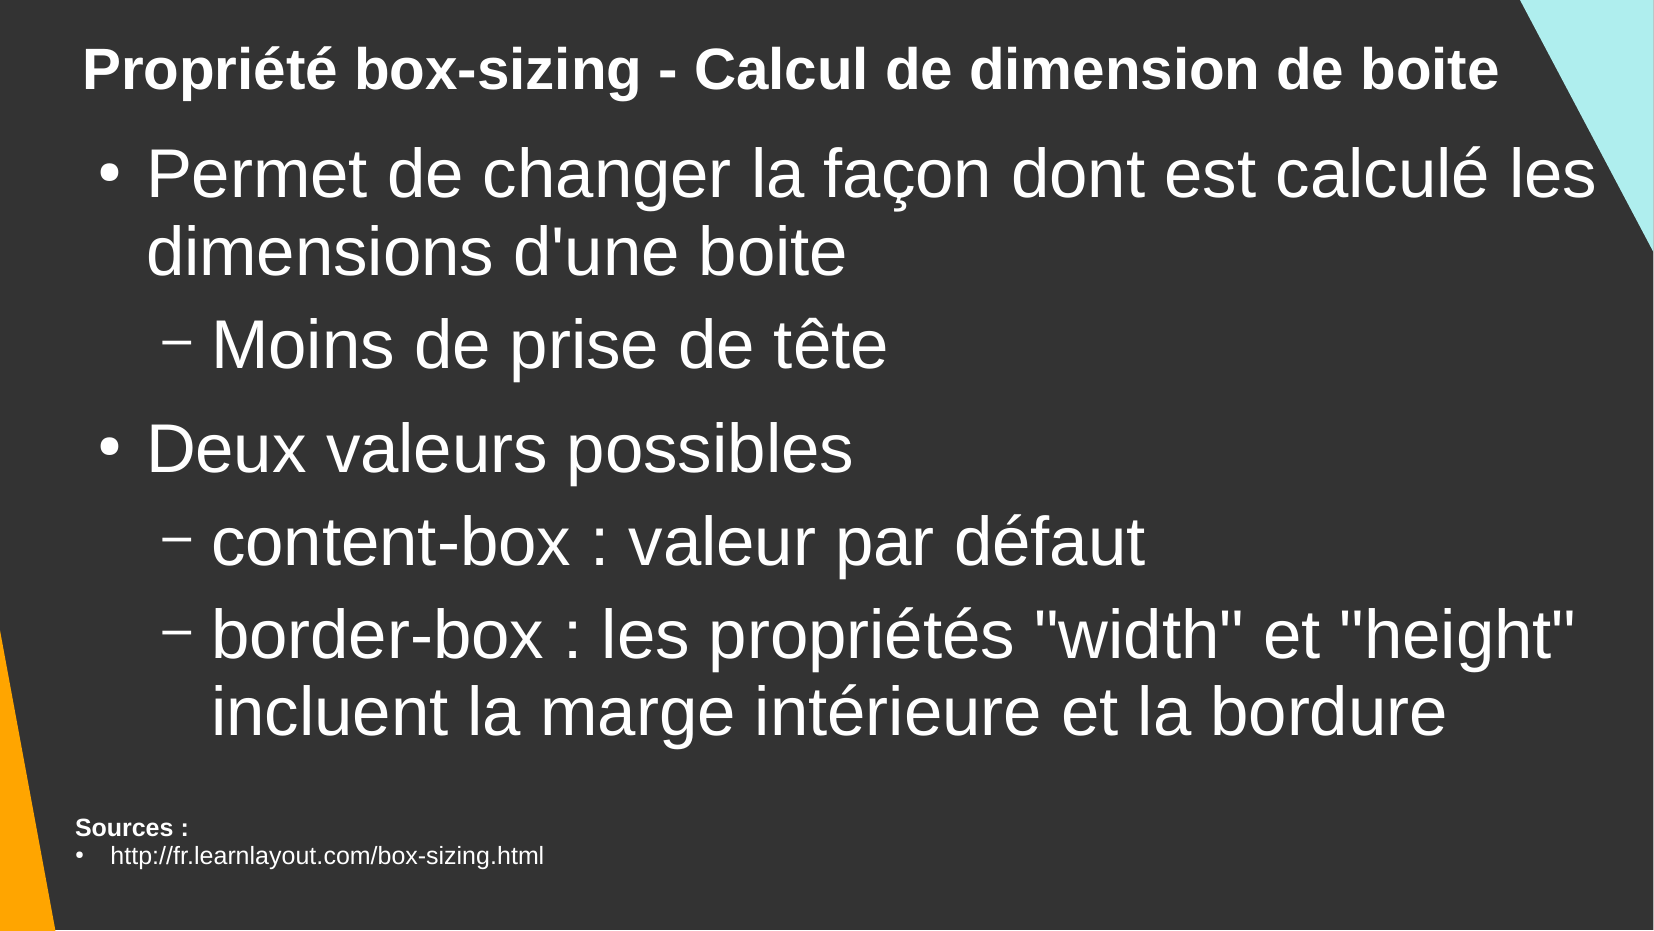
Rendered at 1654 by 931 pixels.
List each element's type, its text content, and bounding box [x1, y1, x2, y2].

text_box [1520, 0, 1654, 254]
text_box [0, 630, 56, 931]
title Propriété box-sizing - Calcul de dimension de boite [82, 37, 1571, 107]
list Permet de changer la façon dont est calculé les dimensions d'une boite Moins de prise de tête Deux valeurs possibles content-box : valeur par défaut border-box : les propriétés "width" et "height" incluent la marge intérieure et la bordure [80, 135, 1605, 762]
text_box Sources : http://fr.learnlayout.com/box-sizing.html [60, 806, 1546, 886]
